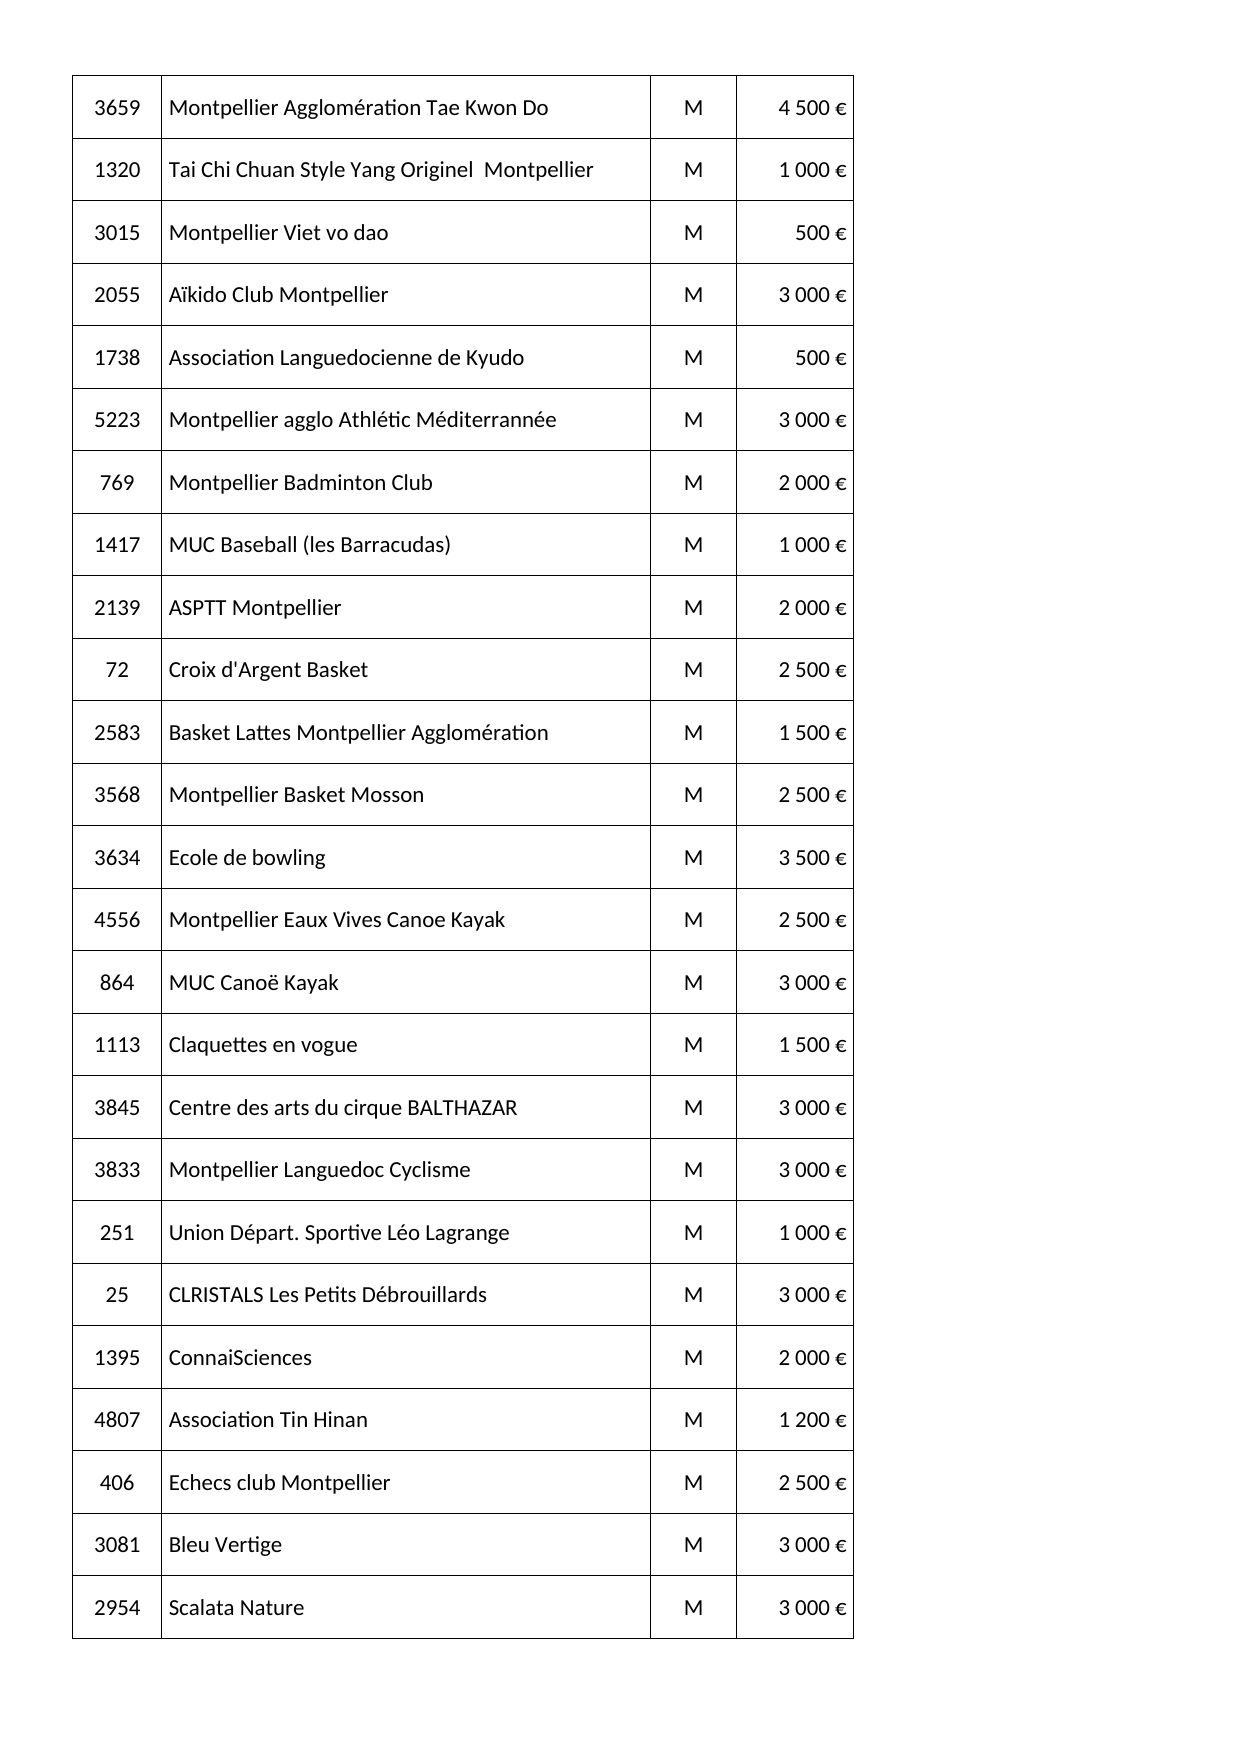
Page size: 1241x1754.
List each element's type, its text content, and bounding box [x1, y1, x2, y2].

table_cell 3845 [73, 1076, 161, 1137]
table_cell Montpellier Viet vo dao [162, 201, 650, 262]
table_cell Association Tin Hinan [162, 1389, 650, 1450]
table_cell 2139 [73, 576, 161, 637]
table_cell Montpellier Languedoc Cyclisme [162, 1139, 650, 1200]
table_cell 2055 [73, 264, 161, 325]
table_cell 1 200 € [737, 1389, 853, 1450]
table_cell 500 € [737, 326, 853, 387]
table_cell 1320 [73, 139, 161, 200]
table_cell M [651, 1389, 736, 1450]
table_cell Aïkido Club Montpellier [162, 264, 650, 325]
table_cell M [651, 326, 736, 387]
table_cell 3081 [73, 1514, 161, 1575]
table_cell 2 500 € [737, 764, 853, 825]
table_cell 2583 [73, 701, 161, 762]
table_cell M [651, 76, 736, 137]
table_cell M [651, 1451, 736, 1512]
table_cell 864 [73, 951, 161, 1012]
table_cell M [651, 1326, 736, 1387]
table_cell 25 [73, 1264, 161, 1325]
table_cell 1738 [73, 326, 161, 387]
table_cell 1113 [73, 1014, 161, 1075]
table_cell 3568 [73, 764, 161, 825]
table_cell 2 500 € [737, 1451, 853, 1512]
table_cell M [651, 201, 736, 262]
table_cell Echecs club Montpellier [162, 1451, 650, 1512]
table_cell 4 500 € [737, 76, 853, 137]
table_cell 3 000 € [737, 951, 853, 1012]
table_cell 3833 [73, 1139, 161, 1200]
table_cell M [651, 826, 736, 887]
table_cell Montpellier agglo Athlétic Méditerrannée [162, 389, 650, 450]
table_cell M [651, 1139, 736, 1200]
table_cell M [651, 514, 736, 575]
table_cell 251 [73, 1201, 161, 1262]
table_cell Bleu Vertige [162, 1514, 650, 1575]
table_cell M [651, 701, 736, 762]
table_cell M [651, 451, 736, 512]
table_cell 3 000 € [737, 1514, 853, 1575]
table_cell Montpellier Agglomération Tae Kwon Do [162, 76, 650, 137]
table_cell Basket Lattes Montpellier Agglomération [162, 701, 650, 762]
table_cell 2 500 € [737, 639, 853, 700]
table_cell 2 500 € [737, 889, 853, 950]
table_cell Montpellier Badminton Club [162, 451, 650, 512]
table_cell M [651, 264, 736, 325]
table_cell 3 000 € [737, 1576, 853, 1637]
table_cell M [651, 1264, 736, 1325]
table_cell ConnaiSciences [162, 1326, 650, 1387]
table_cell 1 500 € [737, 1014, 853, 1075]
table_cell Montpellier Eaux Vives Canoe Kayak [162, 889, 650, 950]
table_cell 4556 [73, 889, 161, 950]
table_cell 3 000 € [737, 1076, 853, 1137]
table_cell M [651, 764, 736, 825]
table_cell 1 000 € [737, 514, 853, 575]
table_cell 1 500 € [737, 701, 853, 762]
table_cell 3 000 € [737, 264, 853, 325]
table_cell 2 000 € [737, 451, 853, 512]
table_cell 5223 [73, 389, 161, 450]
table_cell 2954 [73, 1576, 161, 1637]
table_cell 3 000 € [737, 1264, 853, 1325]
table_cell 4807 [73, 1389, 161, 1450]
table_cell M [651, 1576, 736, 1637]
table_cell M [651, 1076, 736, 1137]
table_cell 3 000 € [737, 1139, 853, 1200]
table_cell M [651, 389, 736, 450]
table_cell Association Languedocienne de Kyudo [162, 326, 650, 387]
table_cell ASPTT Montpellier [162, 576, 650, 637]
table_cell 2 000 € [737, 576, 853, 637]
table_cell M [651, 1014, 736, 1075]
table_cell 3 500 € [737, 826, 853, 887]
table_cell Centre des arts du cirque BALTHAZAR [162, 1076, 650, 1137]
table_cell Ecole de bowling [162, 826, 650, 887]
table_cell 3634 [73, 826, 161, 887]
table_cell M [651, 576, 736, 637]
table_cell Montpellier Basket Mosson [162, 764, 650, 825]
table_cell 2 000 € [737, 1326, 853, 1387]
table_cell 1417 [73, 514, 161, 575]
table_cell 72 [73, 639, 161, 700]
table_cell M [651, 1201, 736, 1262]
table_cell 3659 [73, 76, 161, 137]
table_cell Tai Chi Chuan Style Yang Originel Montpellier [162, 139, 650, 200]
table_cell Croix d'Argent Basket [162, 639, 650, 700]
table_cell Union Départ. Sportive Léo Lagrange [162, 1201, 650, 1262]
table_cell Claquettes en vogue [162, 1014, 650, 1075]
table_cell 1 000 € [737, 1201, 853, 1262]
table_cell CLRISTALS Les Petits Débrouillards [162, 1264, 650, 1325]
table_cell 1 000 € [737, 139, 853, 200]
table_cell M [651, 951, 736, 1012]
table_cell MUC Canoë Kayak [162, 951, 650, 1012]
table_cell Scalata Nature [162, 1576, 650, 1637]
table_cell M [651, 1514, 736, 1575]
table_cell 1395 [73, 1326, 161, 1387]
table_cell 500 € [737, 201, 853, 262]
table_cell 3015 [73, 201, 161, 262]
table_cell M [651, 139, 736, 200]
table_cell M [651, 889, 736, 950]
table_cell M [651, 639, 736, 700]
table_cell MUC Baseball (les Barracudas) [162, 514, 650, 575]
table_cell 3 000 € [737, 389, 853, 450]
table_cell 406 [73, 1451, 161, 1512]
table_cell 769 [73, 451, 161, 512]
